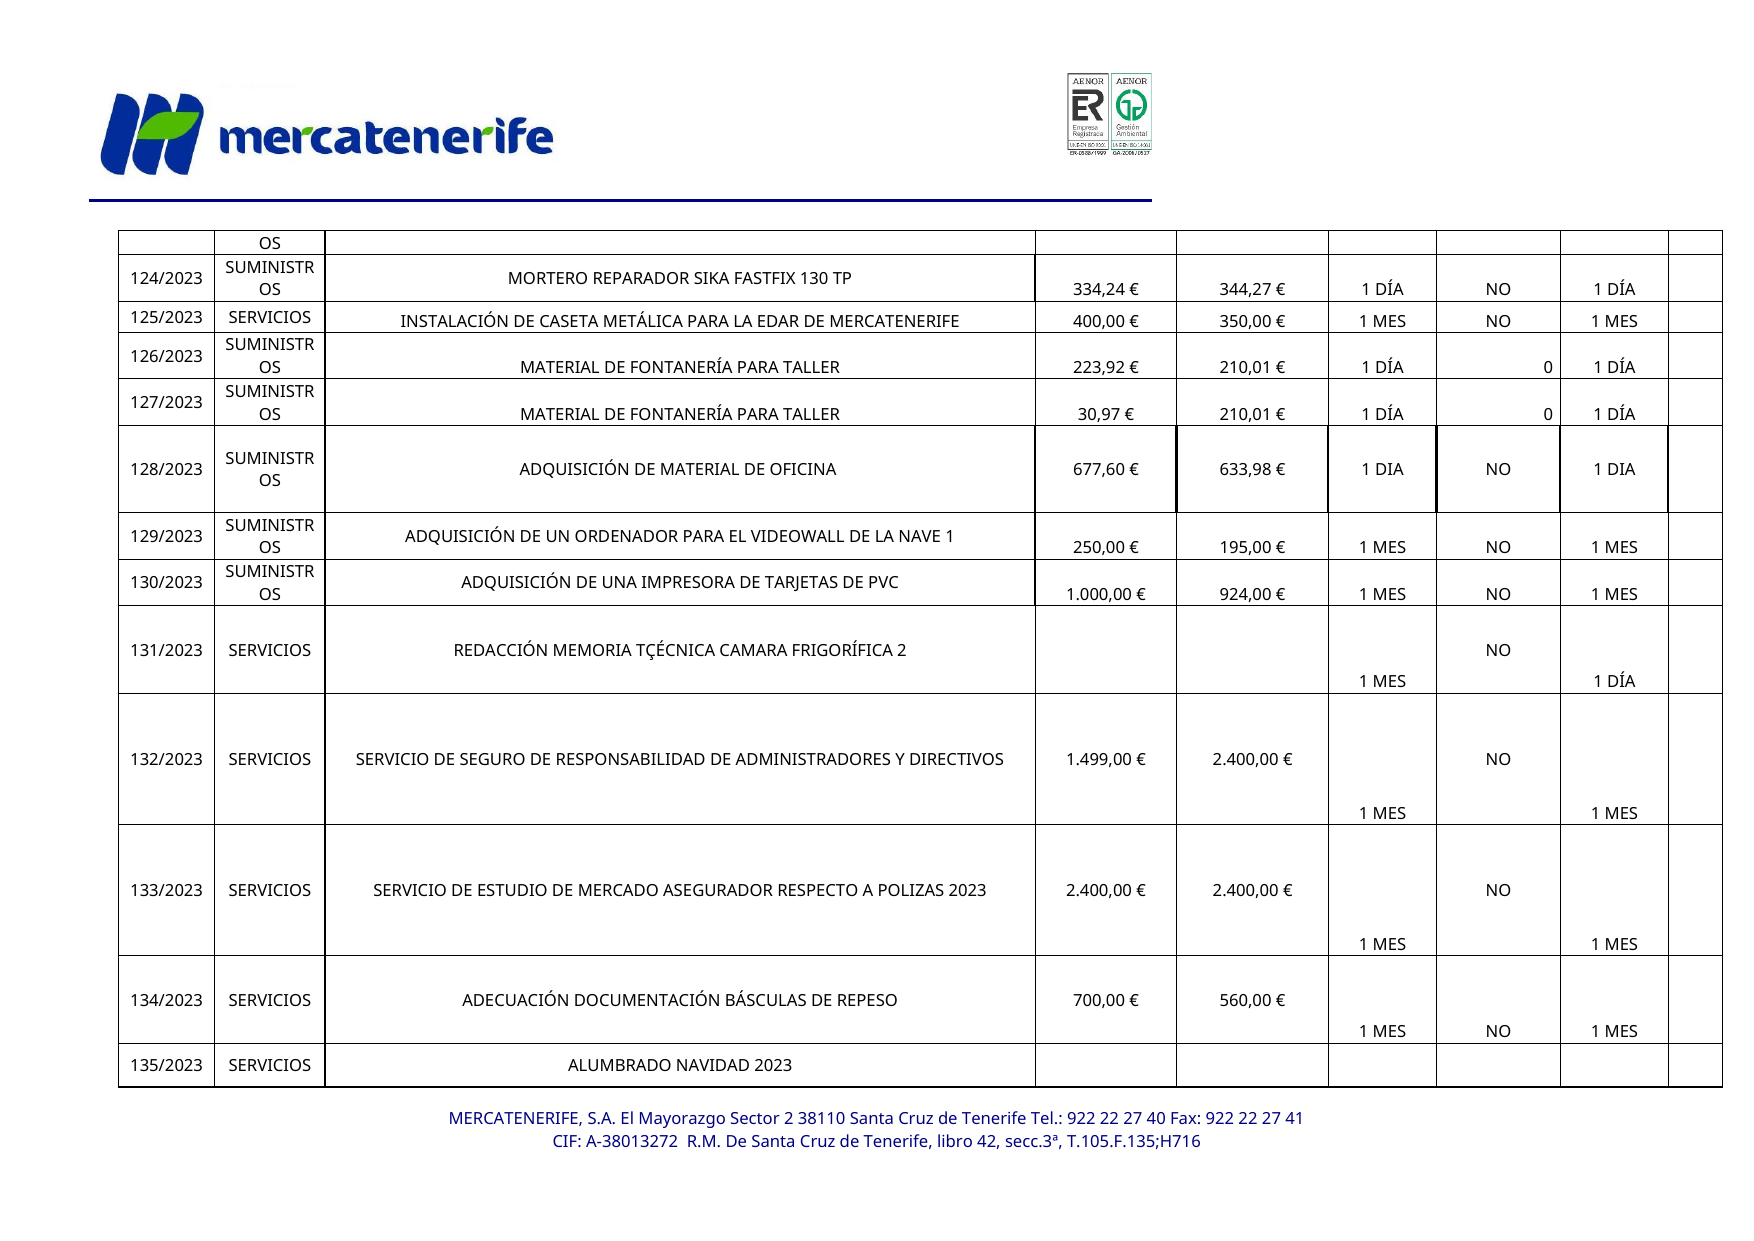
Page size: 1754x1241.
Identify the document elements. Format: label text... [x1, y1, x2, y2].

table_cell SERVICIOS [215, 302, 324, 332]
table_cell ADQUISICIÓN DE UN ORDENADOR PARA EL VIDEOWALL DE LA NAVE 1 [326, 513, 1034, 559]
table_cell MATERIAL DE FONTANERÍA PARA TALLER [326, 333, 1035, 378]
table_cell 1 DÍA [1561, 333, 1668, 378]
table_cell [1177, 606, 1328, 693]
table_cell NO [1438, 426, 1559, 512]
table_cell 125/2023 [119, 302, 214, 332]
table_cell 129/2023 [119, 513, 214, 559]
table_cell OS [215, 231, 324, 254]
table_cell [1669, 255, 1722, 301]
table_cell 1 DÍA [1561, 255, 1668, 301]
table_cell 334,24 € [1036, 255, 1176, 301]
table_cell [1437, 1044, 1560, 1086]
table_cell [1669, 956, 1722, 1043]
table_cell [1669, 231, 1722, 254]
table_cell SERVICIOS [215, 694, 324, 824]
table_cell 210,01 € [1177, 333, 1328, 378]
table_cell [1669, 513, 1722, 559]
table_cell 223,92 € [1036, 333, 1176, 378]
table_cell [1669, 379, 1722, 425]
table_cell SUMINISTROS [215, 333, 324, 378]
table_cell 0 [1437, 333, 1560, 378]
table_cell [1561, 1044, 1668, 1086]
table_cell [1036, 231, 1176, 254]
table_cell INSTALACIÓN DE CASETA METÁLICA PARA LA EDAR DE MERCATENERIFE [326, 302, 1035, 332]
table_cell [1669, 825, 1722, 955]
table_cell 132/2023 [119, 694, 214, 824]
table_cell ALUMBRADO NAVIDAD 2023 [326, 1044, 1035, 1086]
table_cell 126/2023 [119, 333, 214, 378]
table_cell 1 MES [1329, 956, 1436, 1043]
table_cell 560,00 € [1177, 956, 1328, 1043]
table_cell ADQUISICIÓN DE UNA IMPRESORA DE TARJETAS DE PVC [326, 560, 1034, 605]
table_cell 128/2023 [119, 426, 214, 512]
table_cell [1669, 606, 1722, 693]
table_cell [1669, 694, 1722, 824]
table_cell [1329, 1044, 1436, 1086]
table_cell 1 MES [1329, 513, 1436, 559]
table_cell 1 MES [1329, 694, 1436, 824]
table_cell [1177, 231, 1328, 254]
table_cell [119, 231, 214, 254]
table_cell SERVICIOS [215, 1044, 324, 1086]
table_cell SUMINISTROS [215, 513, 324, 559]
table_cell 1 MES [1561, 694, 1668, 824]
table_cell NO [1437, 825, 1560, 955]
table_cell 1 DÍA [1329, 379, 1436, 425]
table_cell 924,00 € [1177, 560, 1328, 605]
table_cell 1 MES [1561, 956, 1668, 1043]
table_cell 1 DÍA [1329, 333, 1436, 378]
table_cell 130/2023 [119, 560, 214, 605]
table_cell NO [1437, 560, 1560, 605]
table_cell SERVICIO DE SEGURO DE RESPONSABILIDAD DE ADMINISTRADORES Y DIRECTIVOS [326, 694, 1035, 824]
table_cell MORTERO REPARADOR SIKA FASTFIX 130 TP [326, 255, 1034, 301]
table_cell NO [1437, 694, 1560, 824]
table_cell 400,00 € [1036, 302, 1176, 332]
table_cell 195,00 € [1177, 513, 1328, 559]
table_cell SERVICIOS [215, 956, 324, 1043]
table_cell ADECUACIÓN DOCUMENTACIÓN BÁSCULAS DE REPESO [326, 956, 1035, 1043]
table_cell 1.499,00 € [1036, 694, 1176, 824]
table_cell [326, 231, 1035, 254]
table_cell [1669, 426, 1722, 512]
table_cell SUMINISTROS [215, 379, 324, 425]
table_cell NO [1437, 606, 1560, 693]
table_cell 344,27 € [1177, 255, 1328, 301]
table_cell 30,97 € [1036, 379, 1176, 425]
table_cell 1 MES [1561, 302, 1668, 332]
table_cell NO [1437, 513, 1560, 559]
table_cell SUMINISTROS [215, 426, 324, 512]
table_cell 133/2023 [119, 825, 214, 955]
table_cell 1 DÍA [1561, 606, 1668, 693]
table_cell [1036, 606, 1176, 693]
table_cell 250,00 € [1036, 513, 1176, 559]
table_cell [1669, 333, 1722, 378]
table_cell [1177, 1044, 1328, 1086]
table_cell 1 MES [1329, 302, 1436, 332]
table_cell MATERIAL DE FONTANERÍA PARA TALLER [326, 379, 1035, 425]
table_cell 1 DÍA [1329, 255, 1436, 301]
table_cell [1561, 231, 1668, 254]
table_cell 135/2023 [119, 1044, 214, 1086]
table_cell 1 DÍA [1561, 379, 1668, 425]
table_cell 1 DIA [1561, 426, 1667, 512]
table_cell [1437, 231, 1560, 254]
table_cell SUMINISTROS [215, 255, 324, 301]
table_cell 2.400,00 € [1036, 825, 1176, 955]
table_cell 1 MES [1329, 606, 1436, 693]
table_cell SUMINISTROS [215, 560, 324, 605]
table_cell 677,60 € [1036, 426, 1175, 512]
table_cell 1.000,00 € [1036, 560, 1176, 605]
table_cell 1 MES [1329, 825, 1436, 955]
table_cell SERVICIO DE ESTUDIO DE MERCADO ASEGURADOR RESPECTO A POLIZAS 2023 [326, 825, 1035, 955]
table_cell [1669, 302, 1722, 332]
table_cell 1 MES [1561, 513, 1668, 559]
table_cell 131/2023 [119, 606, 214, 693]
table_cell REDACCIÓN MEMORIA TÇÉCNICA CAMARA FRIGORÍFICA 2 [326, 606, 1035, 693]
table_cell [1669, 560, 1722, 605]
table_cell SERVICIOS [215, 825, 324, 955]
table_cell [1669, 1044, 1722, 1086]
table_cell 134/2023 [119, 956, 214, 1043]
table_cell [1036, 1044, 1176, 1086]
table_cell 1 DIA [1329, 426, 1435, 512]
table_cell NO [1437, 302, 1560, 332]
table_cell [1329, 231, 1436, 254]
table_cell ADQUISICIÓN DE MATERIAL DE OFICINA [326, 426, 1034, 512]
table_cell 1 MES [1329, 560, 1436, 605]
table_cell 350,00 € [1177, 302, 1328, 332]
table_cell 210,01 € [1177, 379, 1328, 425]
table_cell 633,98 € [1178, 426, 1327, 512]
table_cell SERVICIOS [215, 606, 324, 693]
table_cell 2.400,00 € [1177, 825, 1328, 955]
table_cell 700,00 € [1036, 956, 1176, 1043]
table_cell 2.400,00 € [1177, 694, 1328, 824]
table_cell 1 MES [1561, 560, 1668, 605]
table_cell 127/2023 [119, 379, 214, 425]
table_cell 1 MES [1561, 825, 1668, 955]
table_cell 124/2023 [119, 255, 214, 301]
table_cell NO [1437, 956, 1560, 1043]
table_cell 0 [1437, 379, 1560, 425]
table_cell NO [1437, 255, 1560, 301]
